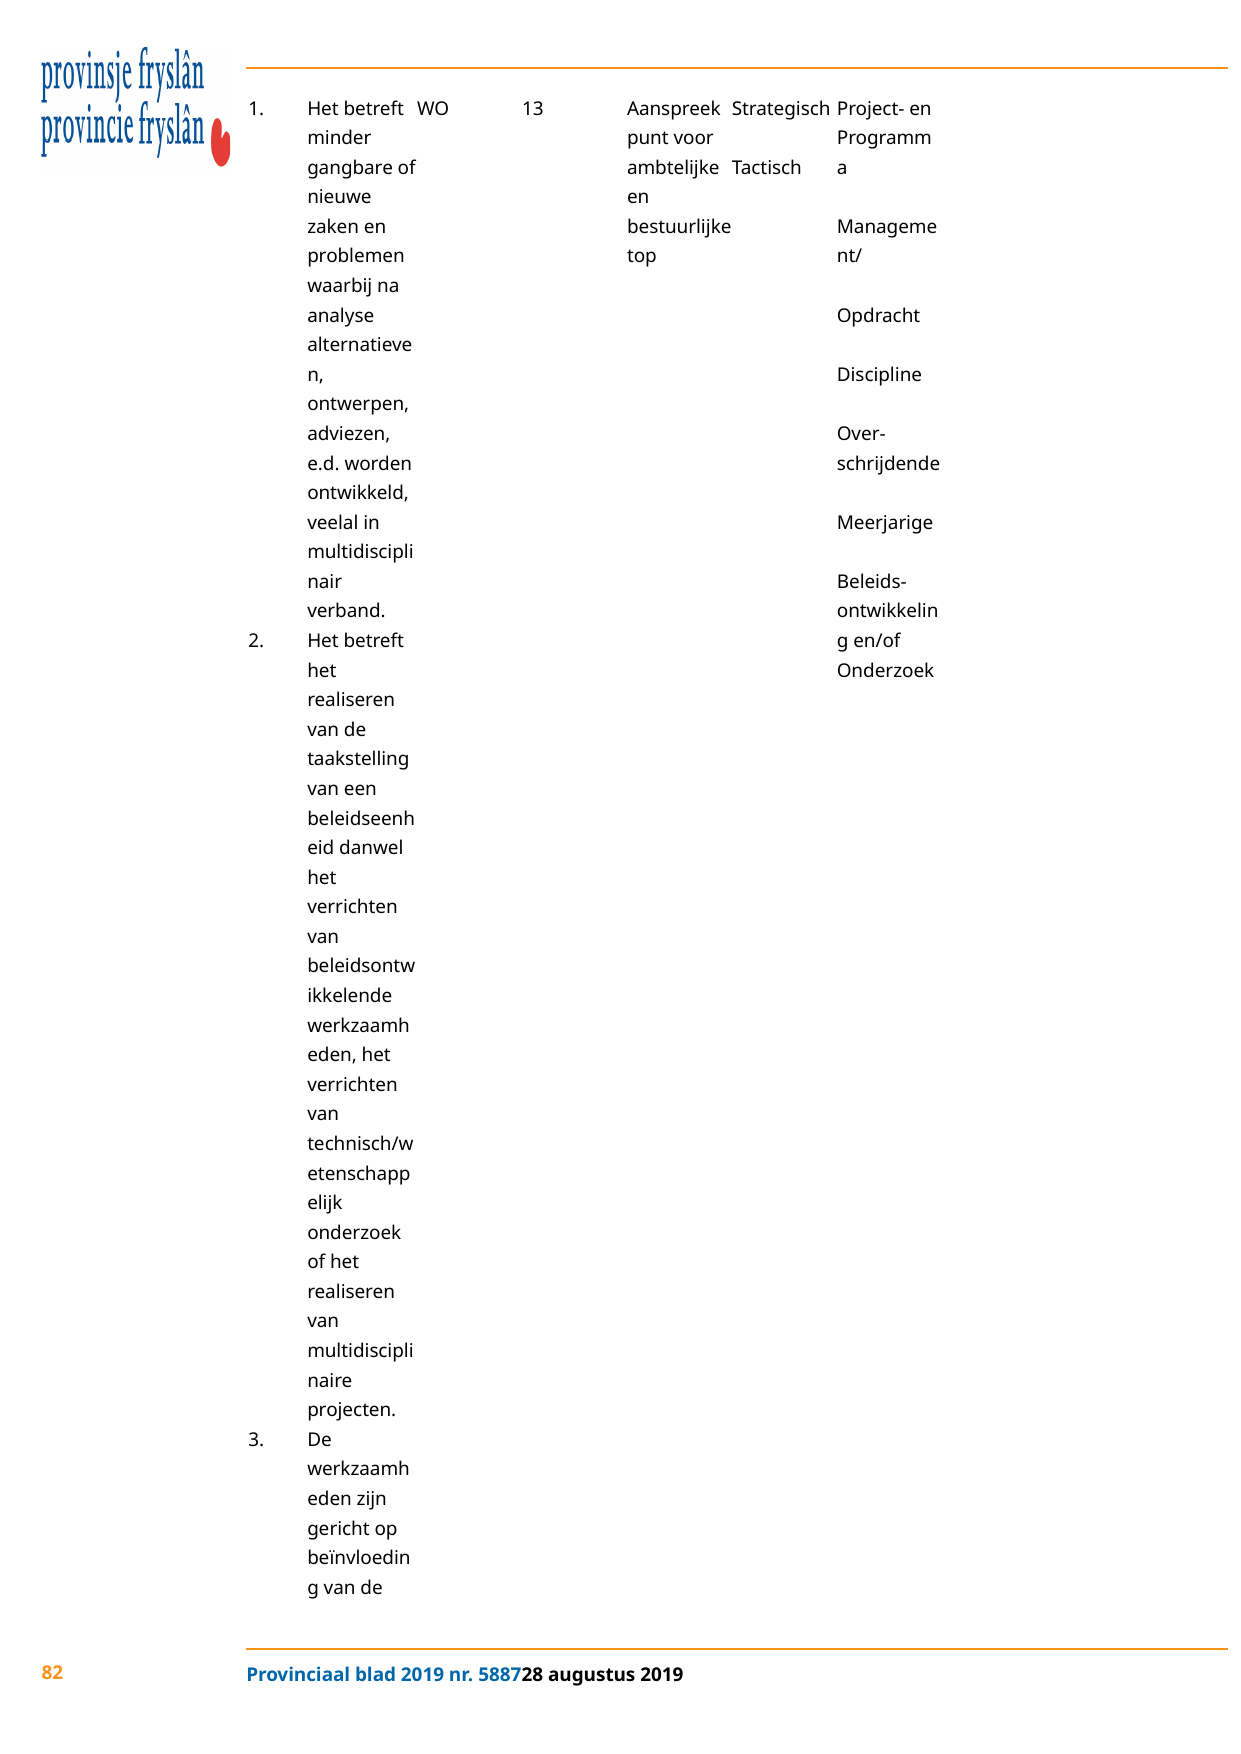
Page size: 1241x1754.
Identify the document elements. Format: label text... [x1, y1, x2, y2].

picture [41, 47, 231, 172]
table_cell WO [417, 95, 522, 1600]
table_cell Het betreft minder gangbare of nieuwe zaken en problemen waarbij na analyse alternatieven, ontwerpen, adviezen, e.d. worden ontwikkeld, veelal in multidisciplinair verband. Het betreft het realiseren van de taakstelling van een beleidseenheid danwel het verrichten van beleidsontwikkelende werkzaamheden, het verrichten van technisch/wetenschappelijk onderzoek of het realiseren van multidisciplinaire projecten. De werkzaamheden zijn gericht op beïnvloeding van de [248, 95, 417, 1600]
table_cell [942, 95, 1047, 1600]
table_cell 13 [522, 95, 627, 1600]
table_cell Strategisch Tactisch [732, 95, 837, 1600]
table_cell Project- en Programma Management/ Opdracht Discipline Over-schrijdende Meerjarige Beleids-ontwikkeling en/of Onderzoek [837, 95, 942, 1600]
table_cell Aanspreekpunt voor ambtelijke en bestuurlijke top [627, 95, 732, 1600]
table_cell [1047, 95, 1152, 1600]
